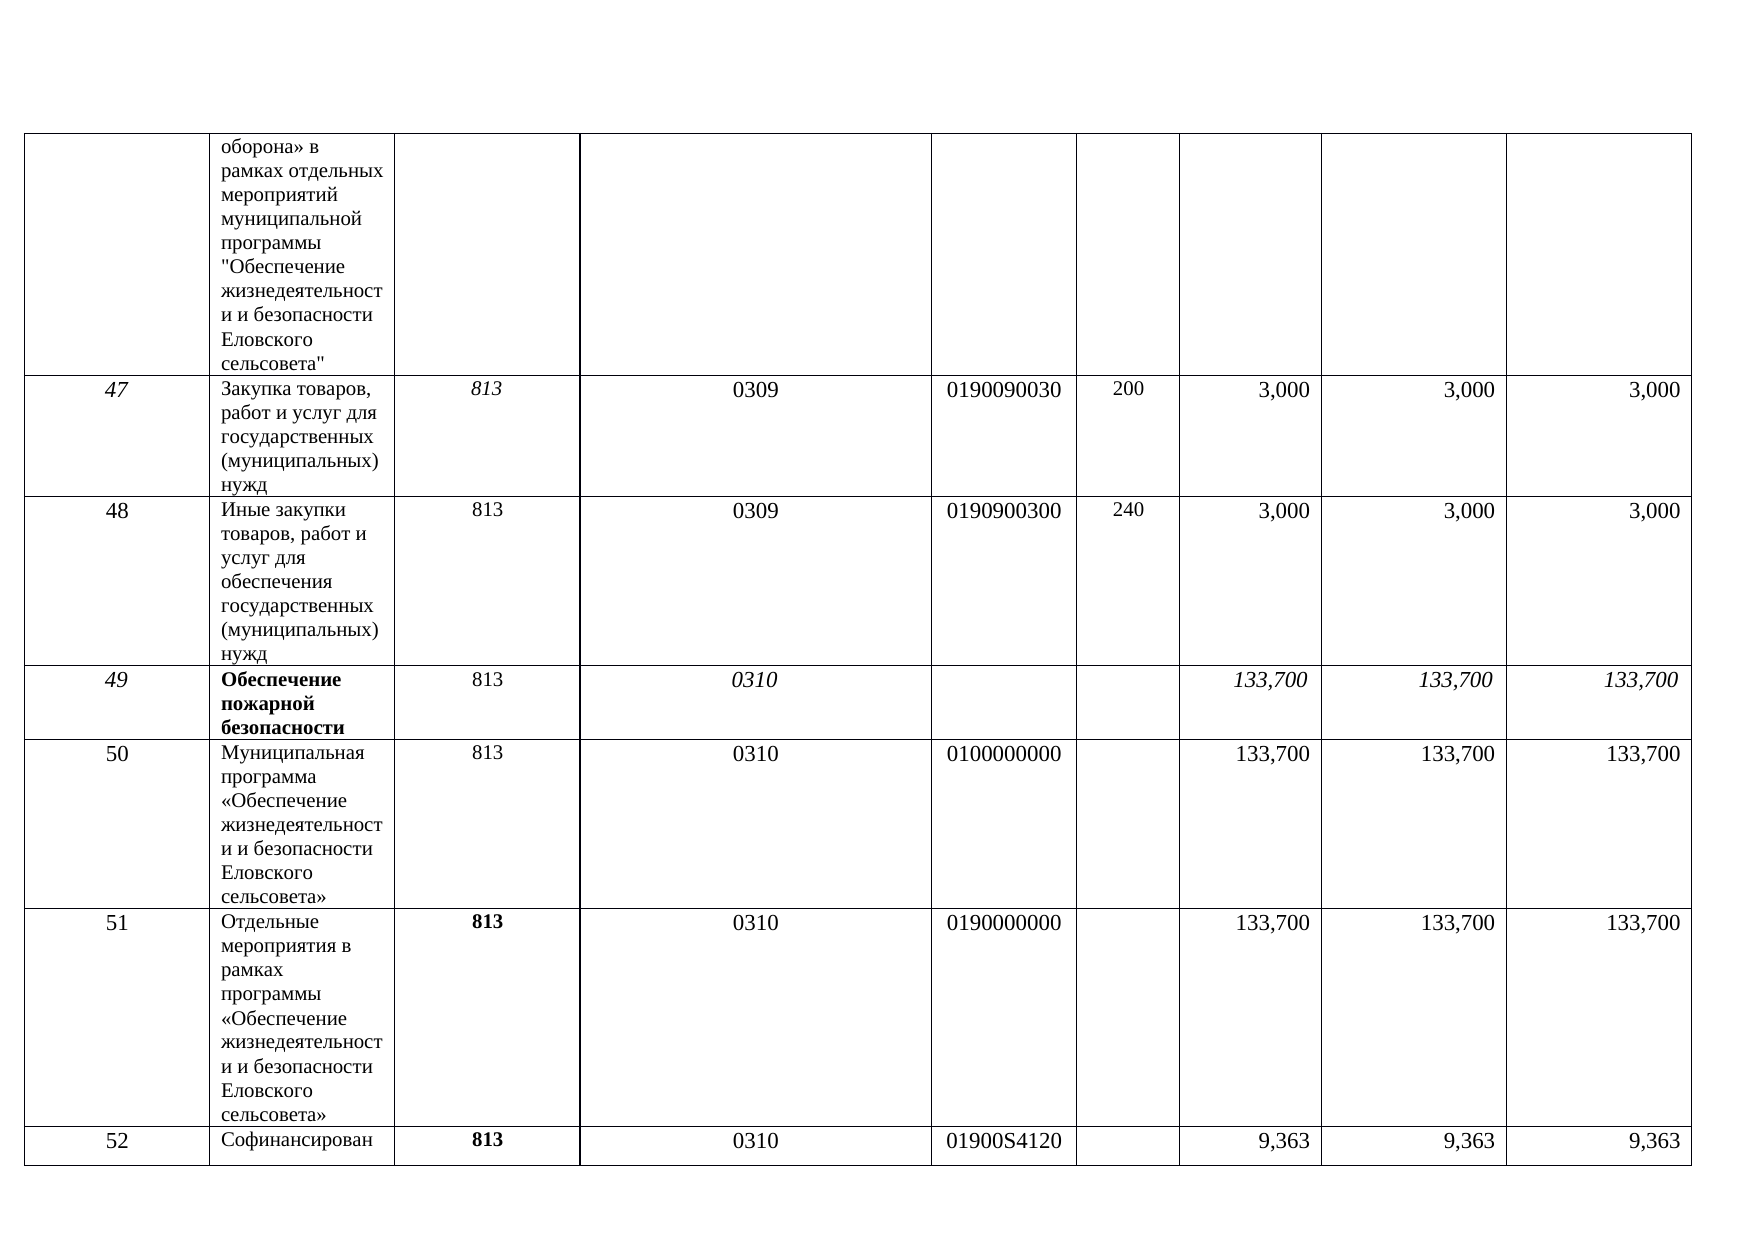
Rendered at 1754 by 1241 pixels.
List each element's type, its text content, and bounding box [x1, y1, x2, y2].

table_cell [1507, 134, 1691, 374]
table_cell Отдельные мероприятия в рамках программы «Обеспечение жизнедеятельности и безопасности Еловского сельсовета» [210, 909, 394, 1126]
table_cell 0190900300 [932, 497, 1076, 665]
table_cell 200 [1077, 376, 1179, 496]
table_cell [25, 134, 209, 374]
table_cell 133,700 [1322, 740, 1506, 908]
table_cell Иные закупки товаров, работ и услуг для обеспечения государственных (муниципальных) нужд [210, 497, 394, 665]
table_cell 3,000 [1322, 497, 1506, 665]
table_cell [1322, 134, 1506, 374]
table_cell 3,000 [1322, 376, 1506, 496]
table_cell 50 [25, 740, 209, 908]
table_cell Обеспечение пожарной безопасности [210, 666, 394, 739]
table_cell [1180, 134, 1321, 374]
table_cell [1077, 740, 1179, 908]
table_cell 133,700 [1180, 909, 1321, 1126]
table_cell 0100000000 [932, 740, 1076, 908]
table_cell 9,363 [1507, 1127, 1691, 1165]
table_cell 813 [395, 666, 579, 739]
table_cell Муниципальная программа «Обеспечение жизнедеятельности и безопасности Еловского сельсовета» [210, 740, 394, 908]
table_cell [1077, 666, 1179, 739]
table_cell 48 [25, 497, 209, 665]
table_cell оборона» в рамках отдельных мероприятий муниципальной программы "Обеспечение жизнедеятельности и безопасности Еловского сельсовета" [210, 134, 394, 374]
table_cell 47 [25, 376, 209, 496]
table_cell 51 [25, 909, 209, 1126]
table_cell 813 [395, 740, 579, 908]
table_cell Софинансирован [210, 1127, 394, 1165]
table_cell 9,363 [1180, 1127, 1321, 1165]
table_cell 133,700 [1507, 740, 1691, 908]
table_cell [1077, 134, 1179, 374]
table_cell 01900S4120 [932, 1127, 1076, 1165]
table_cell 0310 [581, 666, 931, 739]
table_cell [932, 134, 1076, 374]
table_cell 49 [25, 666, 209, 739]
table_cell 0309 [581, 497, 931, 665]
table_cell [581, 134, 931, 374]
table_cell [1077, 909, 1179, 1126]
table_cell 0310 [581, 1127, 931, 1165]
table_cell 0190090030 [932, 376, 1076, 496]
table_cell 0310 [581, 740, 931, 908]
table_cell 3,000 [1507, 376, 1691, 496]
table_cell 813 [395, 376, 579, 496]
table_cell 133,700 [1322, 909, 1506, 1126]
table_cell 3,000 [1180, 497, 1321, 665]
table_cell [932, 666, 1076, 739]
table_cell 9,363 [1322, 1127, 1506, 1165]
table_cell 3,000 [1507, 497, 1691, 665]
table_cell 0310 [581, 909, 931, 1126]
table_cell 0190000000 [932, 909, 1076, 1126]
table_cell 133,700 [1180, 740, 1321, 908]
table_cell [395, 134, 579, 374]
table_cell 0309 [581, 376, 931, 496]
table_cell 240 [1077, 497, 1179, 665]
table_cell 133,700 [1180, 666, 1321, 739]
table_cell 813 [395, 497, 579, 665]
table_cell 52 [25, 1127, 209, 1165]
table_cell 133,700 [1507, 909, 1691, 1126]
table_cell 133,700 [1507, 666, 1691, 739]
table_cell 3,000 [1180, 376, 1321, 496]
table_cell [1077, 1127, 1179, 1165]
table_cell 813 [395, 909, 579, 1126]
table_cell Закупка товаров, работ и услуг для государственных (муниципальных) нужд [210, 376, 394, 496]
table_cell 813 [395, 1127, 579, 1165]
table_cell 133,700 [1322, 666, 1506, 739]
